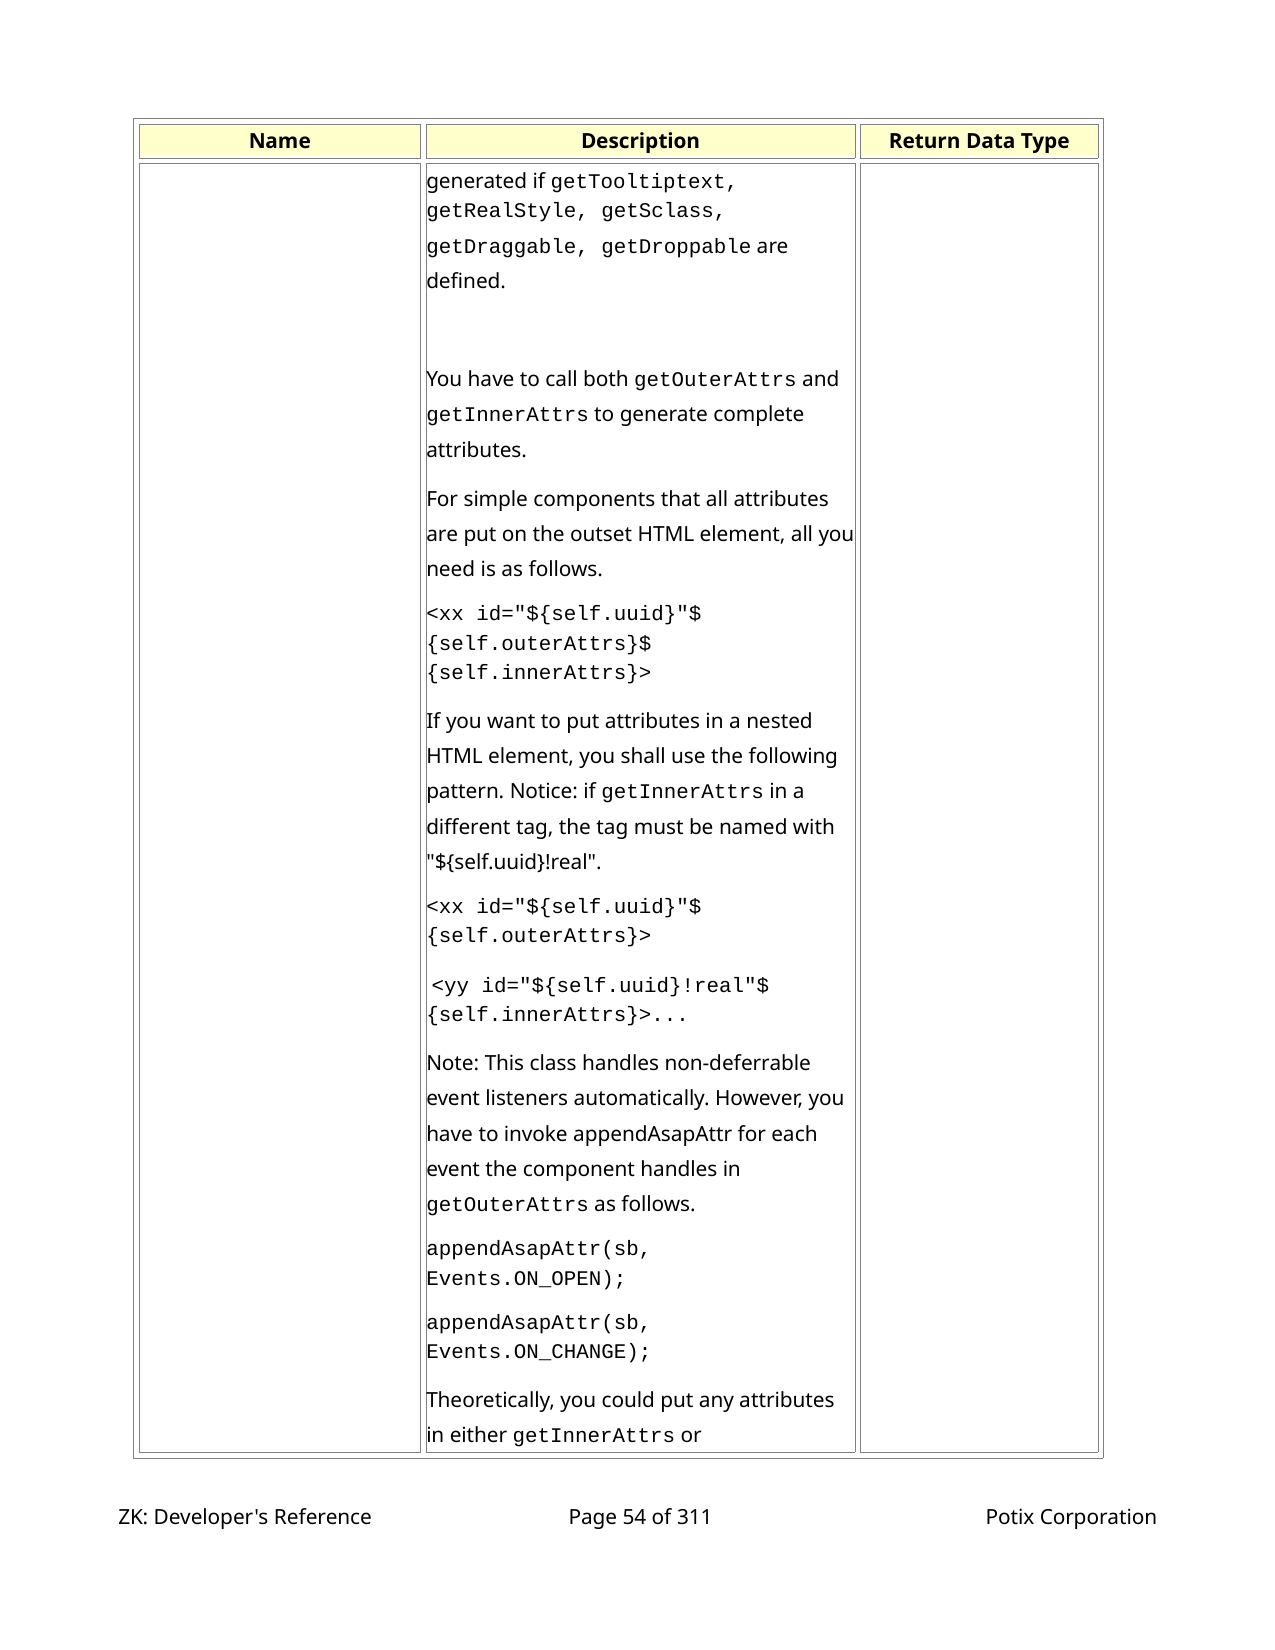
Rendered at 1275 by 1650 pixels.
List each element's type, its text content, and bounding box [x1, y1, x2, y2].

table_cell generated if getTooltiptext, getRealStyle, getSclass, getDraggable, getDroppable are defined. You have to call both getOuterAttrs and getInnerAttrs to generate complete attributes. For simple components that all attributes are put on the outset HTML element, all you need is as follows. <xx id="${self.uuid}"${self.outerAttrs}${self.innerAttrs}> If you want to put attributes in a nested HTML element, you shall use the following pattern. Notice: if getInnerAttrs in a different tag, the tag must be named with "${self.uuid}!real". <xx id="${self.uuid}"${self.outerAttrs}> <yy id="${self.uuid}!real"${self.innerAttrs}>... Note: This class handles non-deferrable event listeners automatically. However, you have to invoke appendAsapAttr for each event the component handles in getOuterAttrs as follows. appendAsapAttr(sb, Events.ON_OPEN); appendAsapAttr(sb, Events.ON_CHANGE); Theoretically, you could put any attributes in either getInnerAttrs or [423, 158, 858, 1452]
table_cell [136, 158, 423, 1452]
table_header Name [136, 119, 423, 158]
table_header Description [423, 119, 858, 158]
table_cell [858, 158, 1101, 1452]
table_header Return Data Type [858, 119, 1101, 158]
